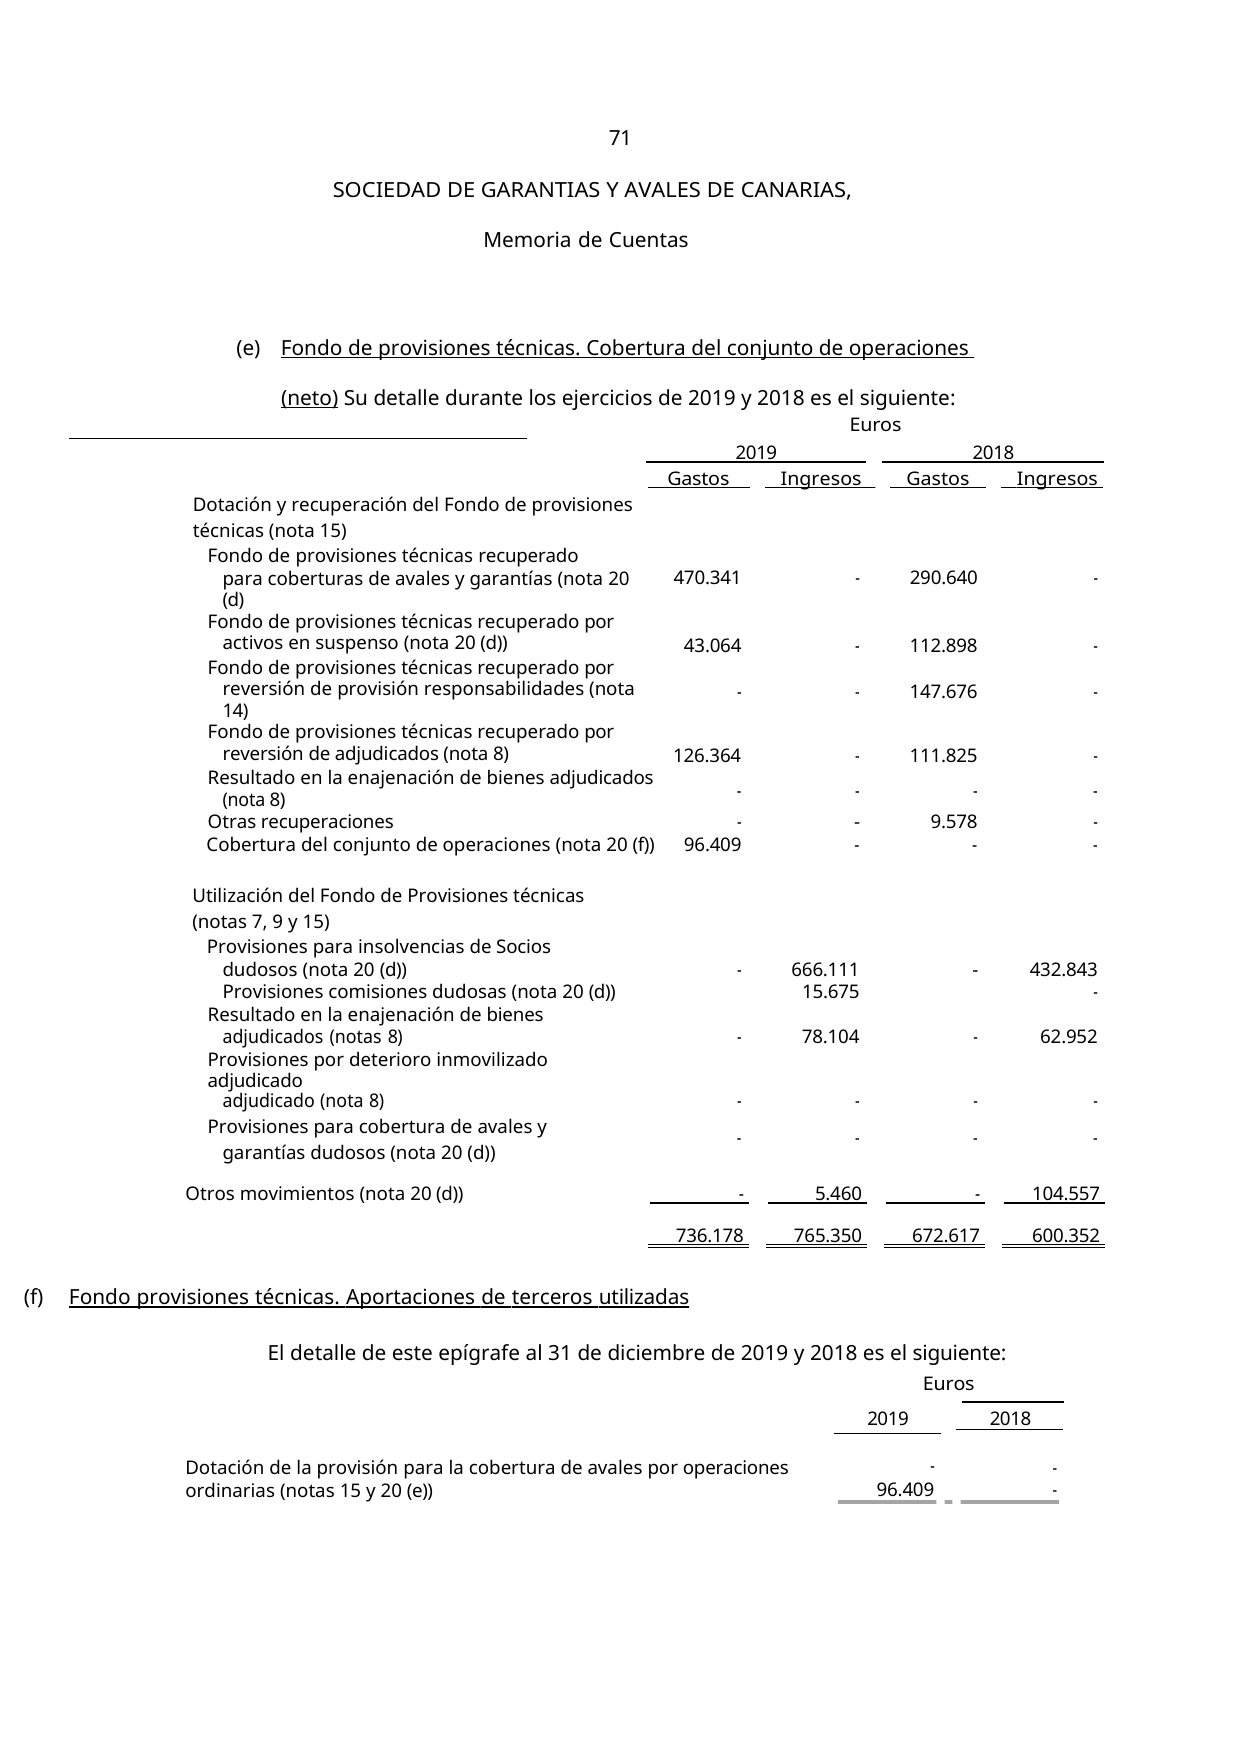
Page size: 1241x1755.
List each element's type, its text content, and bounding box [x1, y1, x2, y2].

table_header 2019 [180, 1401, 962, 1433]
table_cell [756, 1050, 874, 1091]
table_cell Fondo de provisiones técnicas recuperado por activos en suspenso (nota 20 (d)) [188, 611, 656, 657]
table_cell - [656, 812, 797, 835]
table_cell - [992, 1091, 1110, 1114]
table_cell Otras recuperaciones [188, 812, 656, 835]
text Utilización del Fondo de Provisiones técnicas (notas 7, 9 y 15) [192, 882, 631, 933]
table_cell 62.952 [992, 1028, 1110, 1050]
table_cell 672.617 [874, 1215, 992, 1249]
table_cell Provisiones para cobertura de avales y garantías dudosos (nota 20 (d)) [180, 1114, 631, 1170]
table_cell - [1035, 835, 1103, 857]
table_cell [631, 983, 756, 1005]
table_cell 104.557 [992, 1170, 1110, 1215]
table_header - [1035, 492, 1103, 611]
table_cell - [1035, 812, 1103, 835]
table_cell [874, 1050, 992, 1091]
table_cell [631, 1005, 756, 1027]
table_header - [631, 960, 756, 982]
table_cell 147.676 [884, 657, 1035, 721]
table_cell - [656, 657, 797, 721]
table_cell 96.409 [656, 835, 797, 857]
table_cell - [1035, 767, 1103, 812]
table_cell - [874, 1170, 992, 1215]
table_cell Fondo de provisiones técnicas recuperado por reversión de provisión responsabilidades (nota 14) [188, 657, 656, 721]
table_cell [874, 1005, 992, 1027]
table_cell 15.675 [756, 983, 874, 1005]
table_cell - [656, 767, 797, 812]
table_cell - [874, 983, 1110, 1005]
table_cell - [962, 1479, 1064, 1504]
table_cell [992, 1005, 1110, 1027]
table_cell adjudicado (nota 8) [180, 1091, 631, 1114]
table_header Dotación y recuperación del Fondo de provisiones técnicas (nota 15) Fondo de provisiones técnicas recuperado para coberturas de avales y garantías (nota 20 (d) [188, 492, 656, 611]
table_cell 43.064 [656, 611, 797, 657]
table_cell [992, 1050, 1110, 1091]
table_cell - [798, 721, 884, 767]
table_cell - [631, 1170, 756, 1215]
table_cell Cobertura del conjunto de operaciones (nota 20 (f)) [188, 835, 656, 857]
table_cell 765.350 [756, 1215, 874, 1249]
table_cell - [874, 1091, 992, 1114]
table_header 666.111 [756, 960, 874, 982]
table_cell 112.898 [884, 611, 1035, 657]
table_cell - [631, 1114, 756, 1170]
table_cell Provisiones comisiones dudosas (nota 20 (d)) [180, 983, 631, 1005]
table_cell [756, 1005, 874, 1027]
table_cell 5.460 [756, 1170, 874, 1215]
text Euros [728, 1371, 1170, 1396]
table_cell - - [798, 835, 1035, 857]
table_header - 432.843 [874, 960, 1110, 982]
table_cell - [884, 767, 1035, 812]
table_cell - 9.578 [798, 812, 1035, 835]
table_cell - [874, 1114, 992, 1170]
table_cell Dotación de la provisión para la cobertura de avales por operaciones [180, 1433, 834, 1479]
table_cell - [1035, 657, 1103, 721]
text Euros [581, 411, 1170, 437]
table_cell adjudicados (notas 8) [180, 1028, 631, 1050]
table_cell - [631, 1028, 756, 1050]
table_cell - [835, 1433, 962, 1479]
table_cell 111.825 [884, 721, 1035, 767]
table_cell - [798, 657, 884, 721]
table_cell 126.364 [656, 721, 797, 767]
table_cell - [1035, 721, 1103, 767]
list Fondo de provisiones técnicas. Cobertura del conjunto de operaciones (neto) Su detalle durante los ejercicios de 2019 y 2018 es el siguiente: [236, 311, 990, 411]
table_cell - [1035, 611, 1103, 657]
table_cell - [798, 767, 884, 812]
table_cell [631, 1050, 756, 1091]
table_cell Fondo de provisiones técnicas recuperado por reversión de adjudicados (nota 8) [188, 721, 656, 767]
table_cell 78.104 [756, 1028, 874, 1050]
table_header - [798, 492, 884, 611]
table_cell [180, 1215, 631, 1249]
table_cell - [631, 1091, 756, 1114]
table_cell Provisiones por deterioro inmovilizado adjudicado [180, 1050, 631, 1091]
table_cell - [962, 1433, 1064, 1479]
table_header 2018 [962, 1403, 1064, 1433]
text 2019 2018 [581, 440, 1170, 465]
table_cell 600.352 [992, 1215, 1110, 1249]
text El detalle de este epígrafe al 31 de diciembre de 2019 y 2018 es el siguiente: [104, 1338, 1170, 1367]
table_cell 96.409 [835, 1479, 962, 1504]
table_cell Resultado en la enajenación de bienes adjudicados (nota 8) [188, 767, 656, 812]
table_cell ordinarias (notas 15 y 20 (e)) [180, 1479, 834, 1504]
list Fondo provisiones técnicas. Aportaciones de terceros utilizadas [24, 1282, 1170, 1310]
table_cell - [992, 1114, 1110, 1170]
table_cell - [756, 1091, 874, 1114]
text Gastos Ingresos Gastos Ingresos [581, 465, 1170, 491]
table_header 290.640 [884, 492, 1035, 611]
table_cell - [874, 1028, 992, 1050]
table_cell Otros movimientos (nota 20 (d)) [180, 1170, 631, 1215]
table_header dudosos (nota 20 (d)) [180, 960, 631, 982]
table_header 470.341 [656, 492, 797, 611]
table_cell Resultado en la enajenación de bienes [180, 1005, 631, 1027]
table_cell 736.178 [631, 1215, 756, 1249]
table_cell - [756, 1114, 874, 1170]
table_cell - [798, 611, 884, 657]
text Provisiones para insolvencias de Socios [207, 933, 1170, 959]
